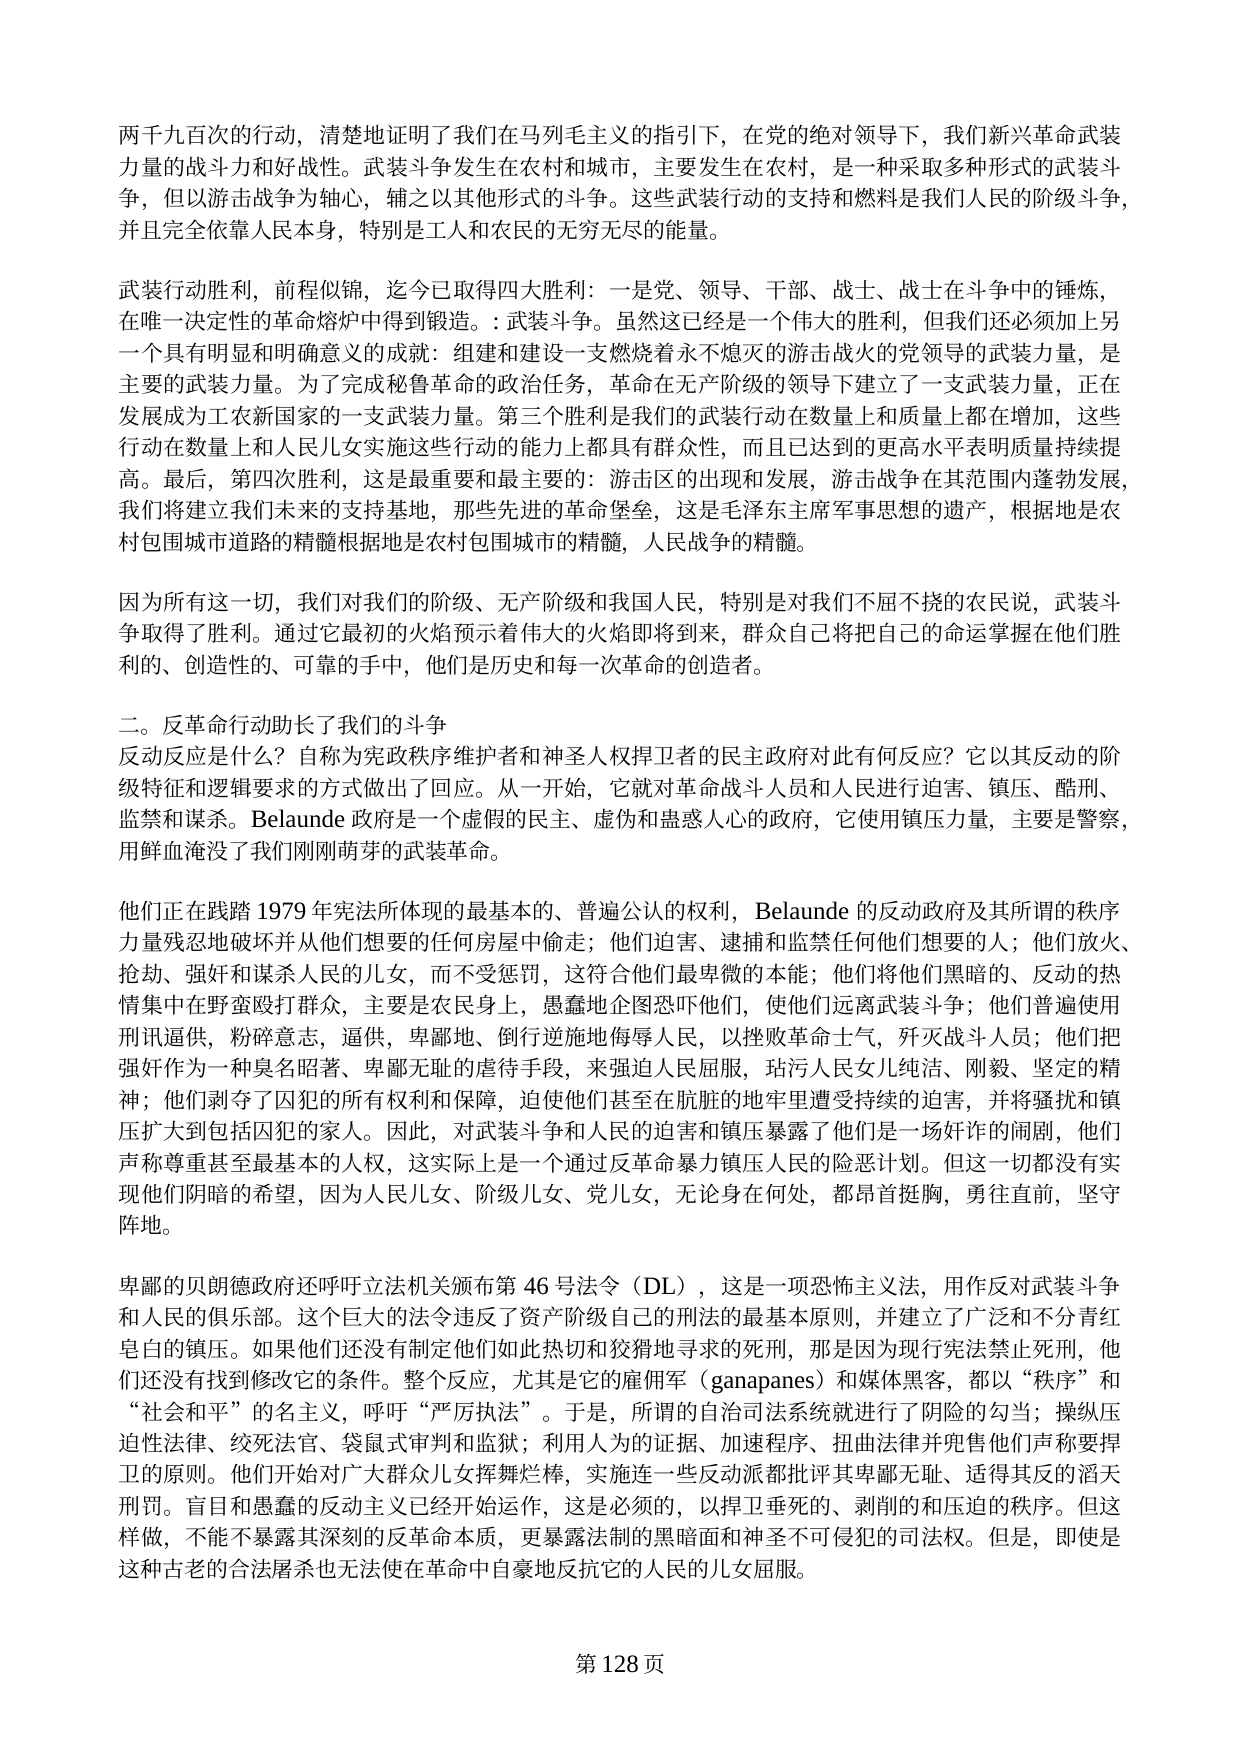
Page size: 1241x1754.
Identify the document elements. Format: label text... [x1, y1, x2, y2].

text 武装行动胜利，前程似锦，迄今已取得四大胜利：一是党、领导、干部、战士、战士在斗争中的锤炼，在唯一决定性的革命熔炉中得到锻造。: 武装斗争。虽然这已经是一个伟大的胜利，但我们还必须加上另一个具有明显和明确意义的成就：组建和建设一支燃烧着永不熄灭的游击战火的党领导的武装力量，是主要的武装力量。为了完成秘鲁革命的政治任务，革命在无产阶级的领导下建立了一支武装力量，正在发展成为工农新国家的一支武装力量。第三个胜利是我们的武装行动在数量上和质量上都在增加，这些行动在数量上和人民儿女实施这些行动的能力上都具有群众性，而且已达到的更高水平表明质量持续提高。最后，第四次胜利，这是最重要和最主要的：游击区的出现和发展，游击战争在其范围内蓬勃发展，我们将建立我们未来的支持基地，那些先进的革命堡垒，这是毛泽东主席军事思想的遗产，根据地是农村包围城市道路的精髓根据地是农村包围城市的精髓，人民战争的精髓。 [118, 273, 1122, 556]
text 两千九百次的行动，清楚地证明了我们在马列毛主义的指引下，在党的绝对领导下，我们新兴革命武装力量的战斗力和好战性。武装斗争发生在农村和城市，主要发生在农村，是一种采取多种形式的武装斗争，但以游击战争为轴心，辅之以其他形式的斗争。这些武装行动的支持和燃料是我们人民的阶级斗争，并且完全依靠人民本身，特别是工人和农民的无穷无尽的能量。 [118, 118, 1122, 244]
text 他们正在践踏1979年宪法所体现的最基本的、普遍公认的权利，Belaunde 的反动政府及其所谓的秩序力量残忍地破坏并从他们想要的任何房屋中偷走；他们迫害、逮捕和监禁任何他们想要的人；他们放火、抢劫、强奸和谋杀人民的儿女，而不受惩罚，这符合他们最卑微的本能；他们将他们黑暗的、反动的热情集中在野蛮殴打群众，主要是农民身上，愚蠢地企图恐吓他们，使他们远离武装斗争；他们普遍使用刑讯逼供，粉碎意志，逼供，卑鄙地、倒行逆施地侮辱人民，以挫败革命士气，歼灭战斗人员；他们把强奸作为一种臭名昭著、卑鄙无耻的虐待手段，来强迫人民屈服，玷污人民女儿纯洁、刚毅、坚定的精神；他们剥夺了囚犯的所有权利和保障，迫使他们甚至在肮脏的地牢里遭受持续的迫害，并将骚扰和镇压扩大到包括囚犯的家人。因此，对武装斗争和人民的迫害和镇压暴露了他们是一场奸诈的闹剧，他们声称尊重甚至最基本的人权，这实际上是一个通过反革命暴力镇压人民的险恶计划。但这一切都没有实现他们阴暗的希望，因为人民儿女、阶级儿女、党儿女，无论身在何处，都昂首挺胸，勇往直前，坚守阵地。 [118, 894, 1122, 1240]
text 反动反应是什么？自称为宪政秩序维护者和神圣人权捍卫者的民主政府对此有何反应？它以其反动的阶级特征和逻辑要求的方式做出了回应。从一开始，它就对革命战斗人员和人民进行迫害、镇压、酷刑、监禁和谋杀。Belaunde 政府是一个虚假的民主、虚伪和蛊惑人心的政府，它使用镇压力量，主要是警察，用鲜血淹没了我们刚刚萌芽的武装革命。 [118, 739, 1122, 865]
text 因为所有这一切，我们对我们的阶级、无产阶级和我国人民，特别是对我们不屈不挠的农民说，武装斗争取得了胜利。通过它最初的火焰预示着伟大的火焰即将到来，群众自己将把自己的命运掌握在他们胜利的、创造性的、可靠的手中，他们是历史和每一次革命的创造者。 [118, 585, 1122, 679]
text 二。反革命行动助长了我们的斗争 [118, 708, 1122, 739]
text 卑鄙的贝朗德政府还呼吁立法机关颁布第46号法令（DL），这是一项恐怖主义法，用作反对武装斗争和人民的俱乐部。这个巨大的法令违反了资产阶级自己的刑法的最基本原则，并建立了广泛和不分青红皂白的镇压。如果他们还没有制定他们如此热切和狡猾地寻求的死刑，那是因为现行宪法禁止死刑，他们还没有找到修改它的条件。整个反应，尤其是它的雇佣军（ganapanes）和媒体黑客，都以“秩序”和“社会和平”的名主义，呼吁“严厉执法”。于是，所谓的自治司法系统就进行了阴险的勾当；操纵压迫性法律、绞死法官、袋鼠式审判和监狱；利用人为的证据、加速程序、扭曲法律并兜售他们声称要捍卫的原则。他们开始对广大群众儿女挥舞烂棒，实施连一些反动派都批评其卑鄙无耻、适得其反的滔天刑罚。盲目和愚蠢的反动主义已经开始运作，这是必须的，以捍卫垂死的、剥削的和压迫的秩序。但这样做，不能不暴露其深刻的反革命本质，更暴露法制的黑暗面和神圣不可侵犯的司法权。但是，即使是这种古老的合法屠杀也无法使在革命中自豪地反抗它的人民的儿女屈服。 [118, 1269, 1122, 1583]
